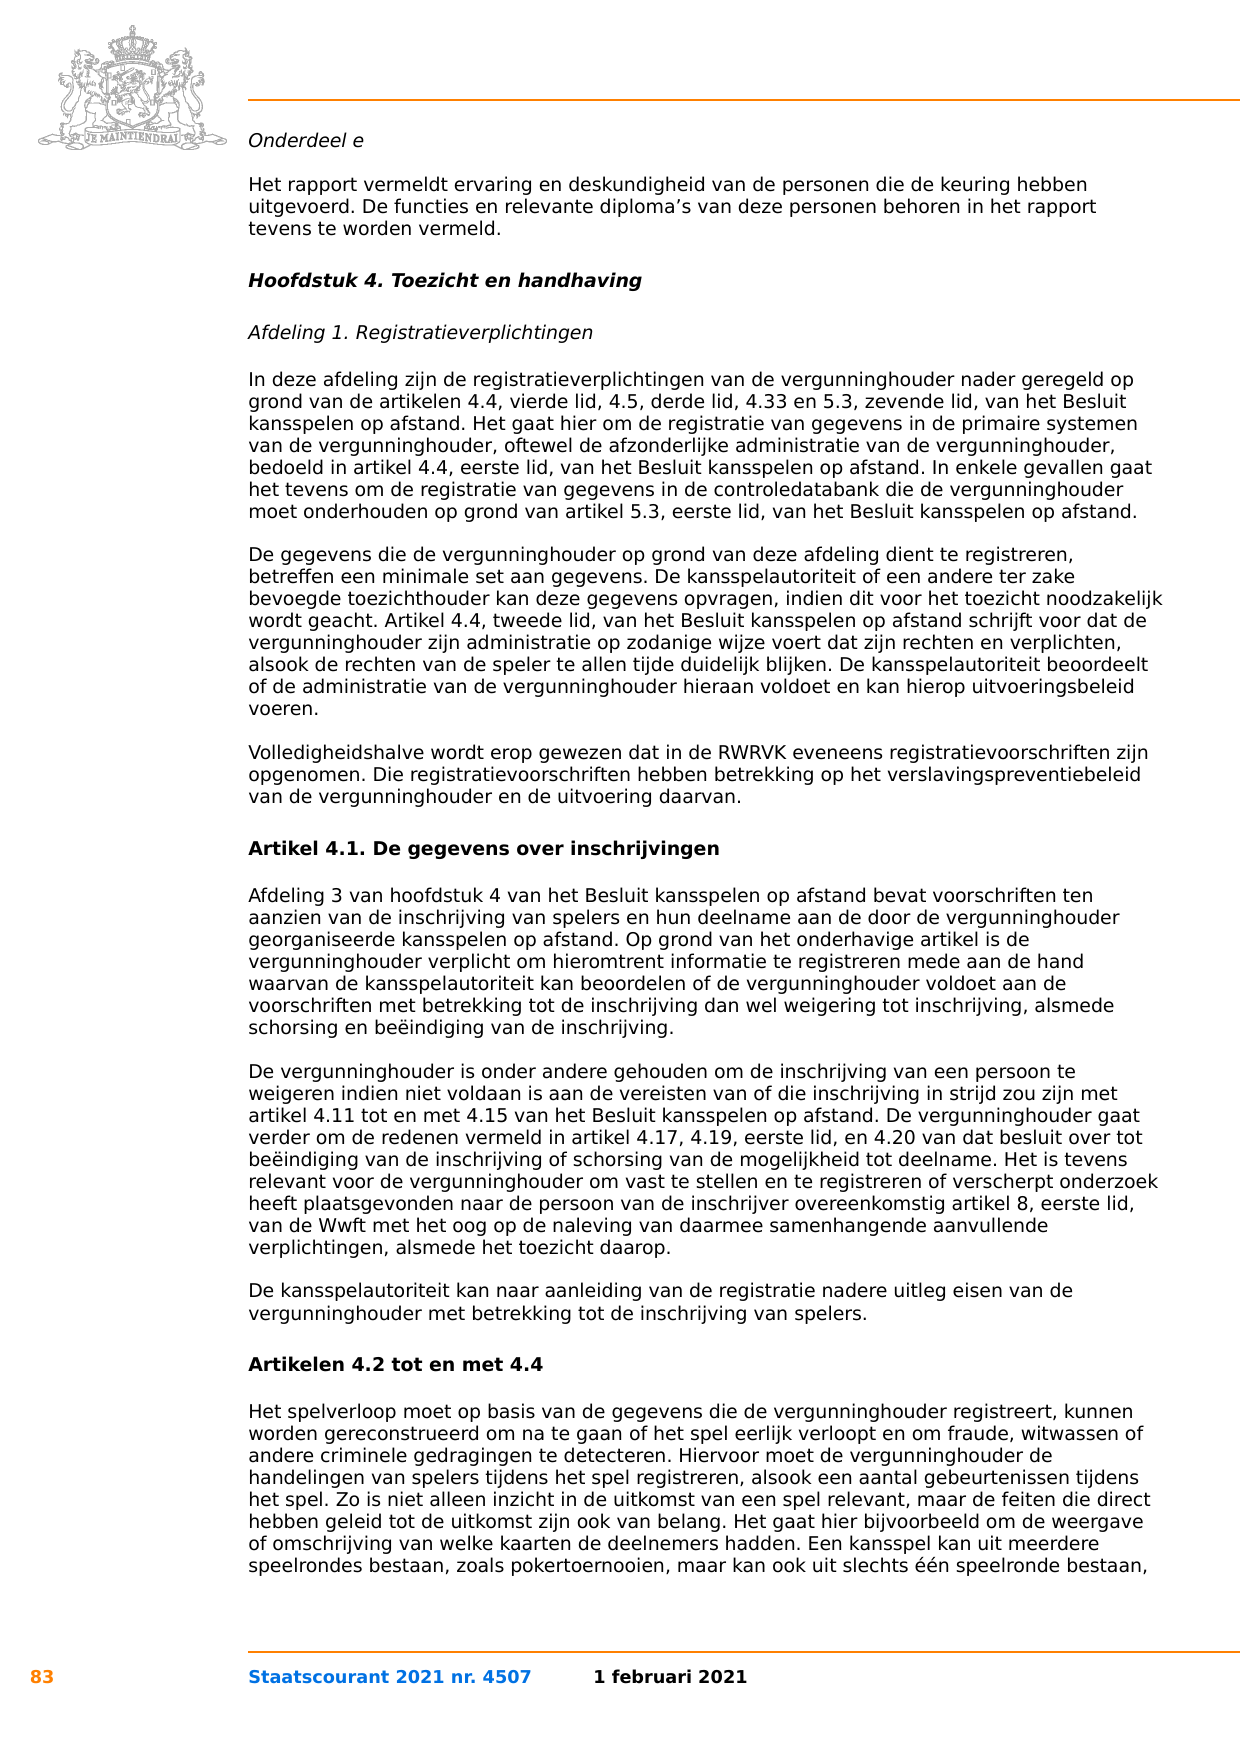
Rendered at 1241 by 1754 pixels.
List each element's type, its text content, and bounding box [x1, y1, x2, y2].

subtitle Artikel 4.1. De gegevens over inschrijvingen [248, 838, 1163, 860]
subtitle Artikelen 4.2 tot en met 4.4 [248, 1354, 1163, 1376]
text In deze afdeling zijn de registratieverplichtingen van de vergunninghouder nader geregeld op grond van de artikelen 4.4, vierde lid, 4.5, derde lid, 4.33 en 5.3, zevende lid, van het Besluit kansspelen op afstand. Het gaat hier om de registratie van gegevens in de primaire systemen van de vergunninghouder, oftewel de afzonderlijke administratie van de vergunninghouder, bedoeld in artikel 4.4, eerste lid, van het Besluit kansspelen op afstand. In enkele gevallen gaat het tevens om de registratie van gegevens in de controledatabank die de vergunninghouder moet onderhouden op grond van artikel 5.3, eerste lid, van het Besluit kansspelen op afstand. [248, 369, 1163, 522]
text Afdeling 3 van hoofdstuk 4 van het Besluit kansspelen op afstand bevat voorschriften ten aanzien van de inschrijving van spelers en hun deelname aan de door de vergunninghouder georganiseerde kansspelen op afstand. Op grond van het onderhavige artikel is de vergunninghouder verplicht om hieromtrent informatie te registreren mede aan de hand waarvan de kansspelautoriteit kan beoordelen of de vergunninghouder voldoet aan de voorschriften met betrekking tot de inschrijving dan wel weigering tot inschrijving, alsmede schorsing en beëindiging van de inschrijving. [248, 885, 1163, 1039]
text Het rapport vermeldt ervaring en deskundigheid van de personen die de keuring hebben uitgevoerd. De functies en relevante diploma’s van deze personen behoren in het rapport tevens te worden vermeld. [248, 174, 1163, 240]
text De vergunninghouder is onder andere gehouden om de inschrijving van een persoon te weigeren indien niet voldaan is aan de vereisten van of die inschrijving in strijd zou zijn met artikel 4.11 tot en met 4.15 van het Besluit kansspelen op afstand. De vergunninghouder gaat verder om de redenen vermeld in artikel 4.17, 4.19, eerste lid, en 4.20 van dat besluit over tot beëindiging van de inschrijving of schorsing van de mogelijkheid tot deelname. Het is tevens relevant voor de vergunninghouder om vast te stellen en te registreren of verscherpt onderzoek heeft plaatsgevonden naar de persoon van de inschrijver overeenkomstig artikel 8, eerste lid, van de Wwft met het oog op de naleving van daarmee samenhangende aanvullende verplichtingen, alsmede het toezicht daarop. [248, 1061, 1163, 1258]
text Volledigheidshalve wordt erop gewezen dat in de RWRVK eveneens registratievoorschriften zijn opgenomen. Die registratievoorschriften hebben betrekking op het verslavingspreventiebeleid van de vergunninghouder en de uitvoering daarvan. [248, 742, 1163, 808]
text De gegevens die de vergunninghouder op grond van deze afdeling dient te registreren, betreffen een minimale set aan gegevens. De kansspelautoriteit of een andere ter zake bevoegde toezichthouder kan deze gegevens opvragen, indien dit voor het toezicht noodzakelijk wordt geacht. Artikel 4.4, tweede lid, van het Besluit kansspelen op afstand schrijft voor dat de vergunninghouder zijn administratie op zodanige wijze voert dat zijn rechten en verplichten, alsook de rechten van de speler te allen tijde duidelijk blijken. De kansspelautoriteit beoordeelt of de administratie van de vergunninghouder hieraan voldoet en kan hierop uitvoeringsbeleid voeren. [248, 544, 1163, 720]
picture [38, 25, 227, 150]
subtitle Hoofdstuk 4. Toezicht en handhaving [248, 270, 1163, 292]
subtitle Onderdeel e [248, 130, 1163, 152]
text Het spelverloop moet op basis van de gegevens die de vergunninghouder registreert, kunnen worden gereconstrueerd om na te gaan of het spel eerlijk verloopt en om fraude, witwassen of andere criminele gedragingen te detecteren. Hiervoor moet de vergunninghouder de handelingen van spelers tijdens het spel registreren, alsook een aantal gebeurtenissen tijdens het spel. Zo is niet alleen inzicht in de uitkomst van een spel relevant, maar de feiten die direct hebben geleid tot de uitkomst zijn ook van belang. Het gaat hier bijvoorbeeld om de weergave of omschrijving van welke kaarten de deelnemers hadden. Een kansspel kan uit meerdere speelrondes bestaan, zoals pokertoernooien, maar kan ook uit slechts één speelronde bestaan, [248, 1401, 1163, 1577]
subtitle Afdeling 1. Registratieverplichtingen [248, 322, 1163, 344]
text De kansspelautoriteit kan naar aanleiding van de registratie nadere uitleg eisen van de vergunninghouder met betrekking tot de inschrijving van spelers. [248, 1280, 1163, 1324]
